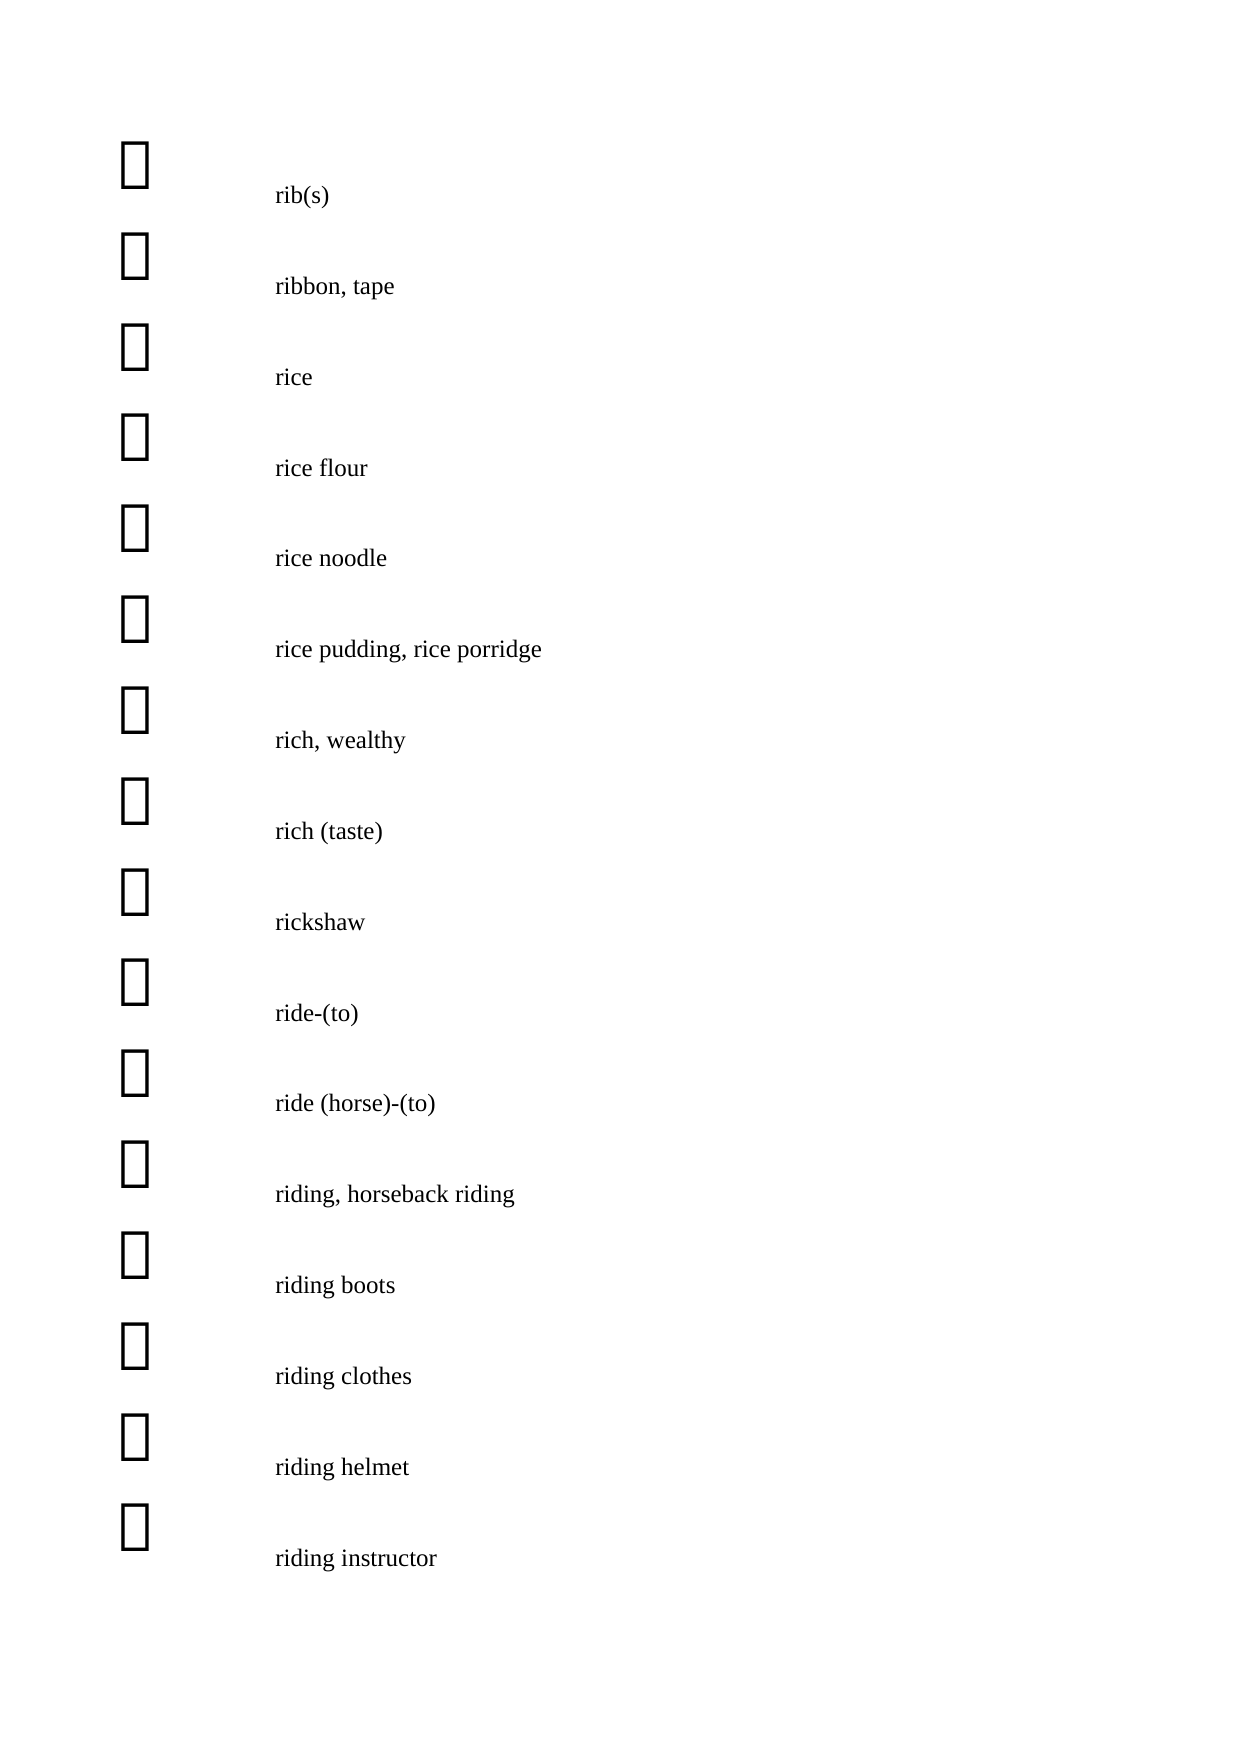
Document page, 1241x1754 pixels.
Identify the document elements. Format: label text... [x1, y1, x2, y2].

table_cell rice [275, 300, 949, 391]
table_cell  [115, 1026, 275, 1117]
table_cell riding helmet [275, 1390, 949, 1481]
table_cell  [115, 118, 275, 209]
table_cell rice pudding, rice porridge [275, 572, 949, 663]
table_cell riding, horseback riding [275, 1117, 949, 1208]
table_cell  [115, 209, 275, 300]
table_cell rib(s) [275, 118, 949, 209]
table_cell ride-(to) [275, 936, 949, 1026]
table_cell  [115, 663, 275, 754]
table_cell  [115, 1208, 275, 1299]
table_cell ride (horse)-(to) [275, 1026, 949, 1117]
table_cell  [115, 845, 275, 936]
table_cell ribbon, tape [275, 209, 949, 300]
table_cell  [115, 481, 275, 572]
table_cell  [115, 300, 275, 391]
table_cell riding boots [275, 1208, 949, 1299]
table_cell rickshaw [275, 845, 949, 936]
table_cell  [115, 391, 275, 481]
table_cell rich, wealthy [275, 663, 949, 754]
table_cell rice flour [275, 391, 949, 481]
table_cell rich (taste) [275, 754, 949, 845]
table_cell riding clothes [275, 1299, 949, 1390]
table_cell  [115, 1299, 275, 1390]
table_cell  [115, 754, 275, 845]
table_cell  [115, 936, 275, 1026]
table_cell riding instructor [275, 1481, 949, 1571]
table_cell  [115, 1117, 275, 1208]
table_cell  [115, 1390, 275, 1481]
table_cell rice noodle [275, 481, 949, 572]
table_cell  [115, 572, 275, 663]
table_cell  [115, 1481, 275, 1571]
